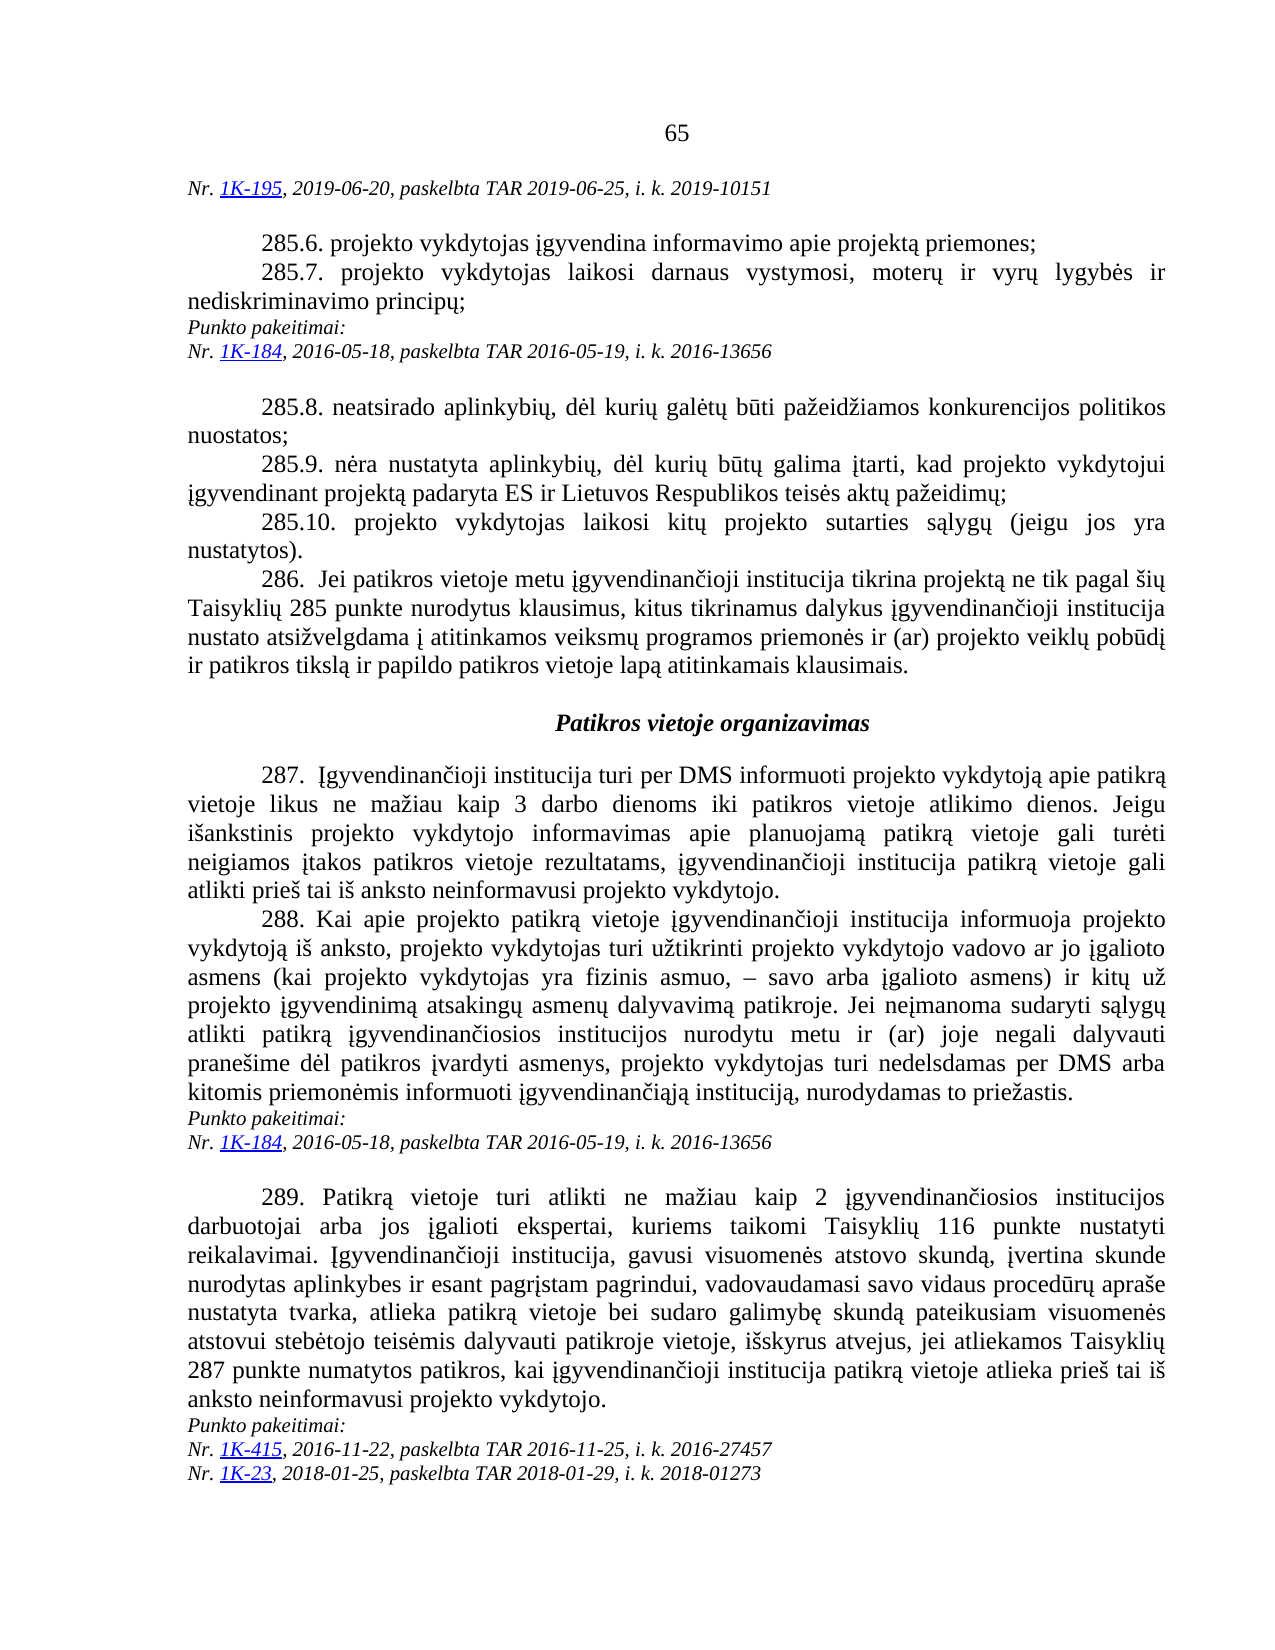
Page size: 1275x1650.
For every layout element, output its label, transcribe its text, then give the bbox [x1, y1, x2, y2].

text 285.7. projekto vykdytojas laikosi darnaus vystymosi, moterų ir vyrų lygybės ir nediskriminavimo principų; [187, 257, 1167, 315]
text Nr. 1K-184, 2016-05-18, paskelbta TAR 2016-05-19, i. k. 2016-13656 [187, 339, 1167, 363]
text 285.6. projekto vykdytojas įgyvendina informavimo apie projektą priemones; [187, 228, 1167, 257]
text 286. Jei patikros vietoje metu įgyvendinančioji institucija tikrina projektą ne tik pagal šių Taisyklių 285 punkte nurodytus klausimus, kitus tikrinamus dalykus įgyvendinančioji institucija nustato atsižvelgdama į atitinkamos veiksmų programos priemonės ir (ar) projekto veiklų pobūdį ir patikros tikslą ir papildo patikros vietoje lapą atitinkamais klausimais. [187, 564, 1167, 679]
text Nr. 1K-184, 2016-05-18, paskelbta TAR 2016-05-19, i. k. 2016-13656 [187, 1130, 1167, 1154]
text 285.8. neatsirado aplinkybių, dėl kurių galėtų būti pažeidžiamos konkurencijos politikos nuostatos; [187, 392, 1167, 449]
text 288. Kai apie projekto patikrą vietoje įgyvendinančioji institucija informuoja projekto vykdytoją iš anksto, projekto vykdytojas turi užtikrinti projekto vykdytojo vadovo ar jo įgalioto asmens (kai projekto vykdytojas yra fizinis asmuo, – savo arba įgalioto asmens) ir kitų už projekto įgyvendinimą atsakingų asmenų dalyvavimą patikroje. Jei neįmanoma sudaryti sąlygų atlikti patikrą įgyvendinančiosios institucijos nurodytu metu ir (ar) joje negali dalyvauti pranešime dėl patikros įvardyti asmenys, projekto vykdytojas turi nedelsdamas per DMS arba kitomis priemonėmis informuoti įgyvendinančiąją instituciją, nurodydamas to priežastis. [187, 904, 1167, 1106]
text Nr. 1K-23, 2018-01-25, paskelbta TAR 2018-01-29, i. k. 2018-01273 [187, 1461, 1167, 1485]
text 285.10. projekto vykdytojas laikosi kitų projekto sutarties sąlygų (jeigu jos yra nustatytos). [187, 507, 1167, 564]
text Punkto pakeitimai: [187, 315, 1167, 339]
text Punkto pakeitimai: [187, 1106, 1167, 1130]
text Nr. 1K-415, 2016-11-22, paskelbta TAR 2016-11-25, i. k. 2016-27457 [187, 1437, 1167, 1461]
text 287. Įgyvendinančioji institucija turi per DMS informuoti projekto vykdytoją apie patikrą vietoje likus ne mažiau kaip 3 darbo dienoms iki patikros vietoje atlikimo dienos. Jeigu išankstinis projekto vykdytojo informavimas apie planuojamą patikrą vietoje gali turėti neigiamos įtakos patikros vietoje rezultatams, įgyvendinančioji institucija patikrą vietoje gali atlikti prieš tai iš anksto neinformavusi projekto vykdytojo. [187, 761, 1167, 904]
subtitle Patikros vietoje organizavimas [261, 708, 1167, 737]
text 289. Patikrą vietoje turi atlikti ne mažiau kaip 2 įgyvendinančiosios institucijos darbuotojai arba jos įgalioti ekspertai, kuriems taikomi Taisyklių 116 punkte nustatyti reikalavimai. Įgyvendinančioji institucija, gavusi visuomenės atstovo skundą, įvertina skunde nurodytas aplinkybes ir esant pagrįstam pagrindui, vadovaudamasi savo vidaus procedūrų apraše nustatyta tvarka, atlieka patikrą vietoje bei sudaro galimybę skundą pateikusiam visuomenės atstovui stebėtojo teisėmis dalyvauti patikroje vietoje, išskyrus atvejus, jei atliekamos Taisyklių 287 punkte numatytos patikros, kai įgyvendinančioji institucija patikrą vietoje atlieka prieš tai iš anksto neinformavusi projekto vykdytojo. [187, 1182, 1167, 1412]
text Nr. 1K-195, 2019-06-20, paskelbta TAR 2019-06-25, i. k. 2019-10151 [187, 176, 1167, 200]
text 285.9. nėra nustatyta aplinkybių, dėl kurių būtų galima įtarti, kad projekto vykdytojui įgyvendinant projektą padaryta ES ir Lietuvos Respublikos teisės aktų pažeidimų; [187, 449, 1167, 507]
text Punkto pakeitimai: [187, 1412, 1167, 1437]
